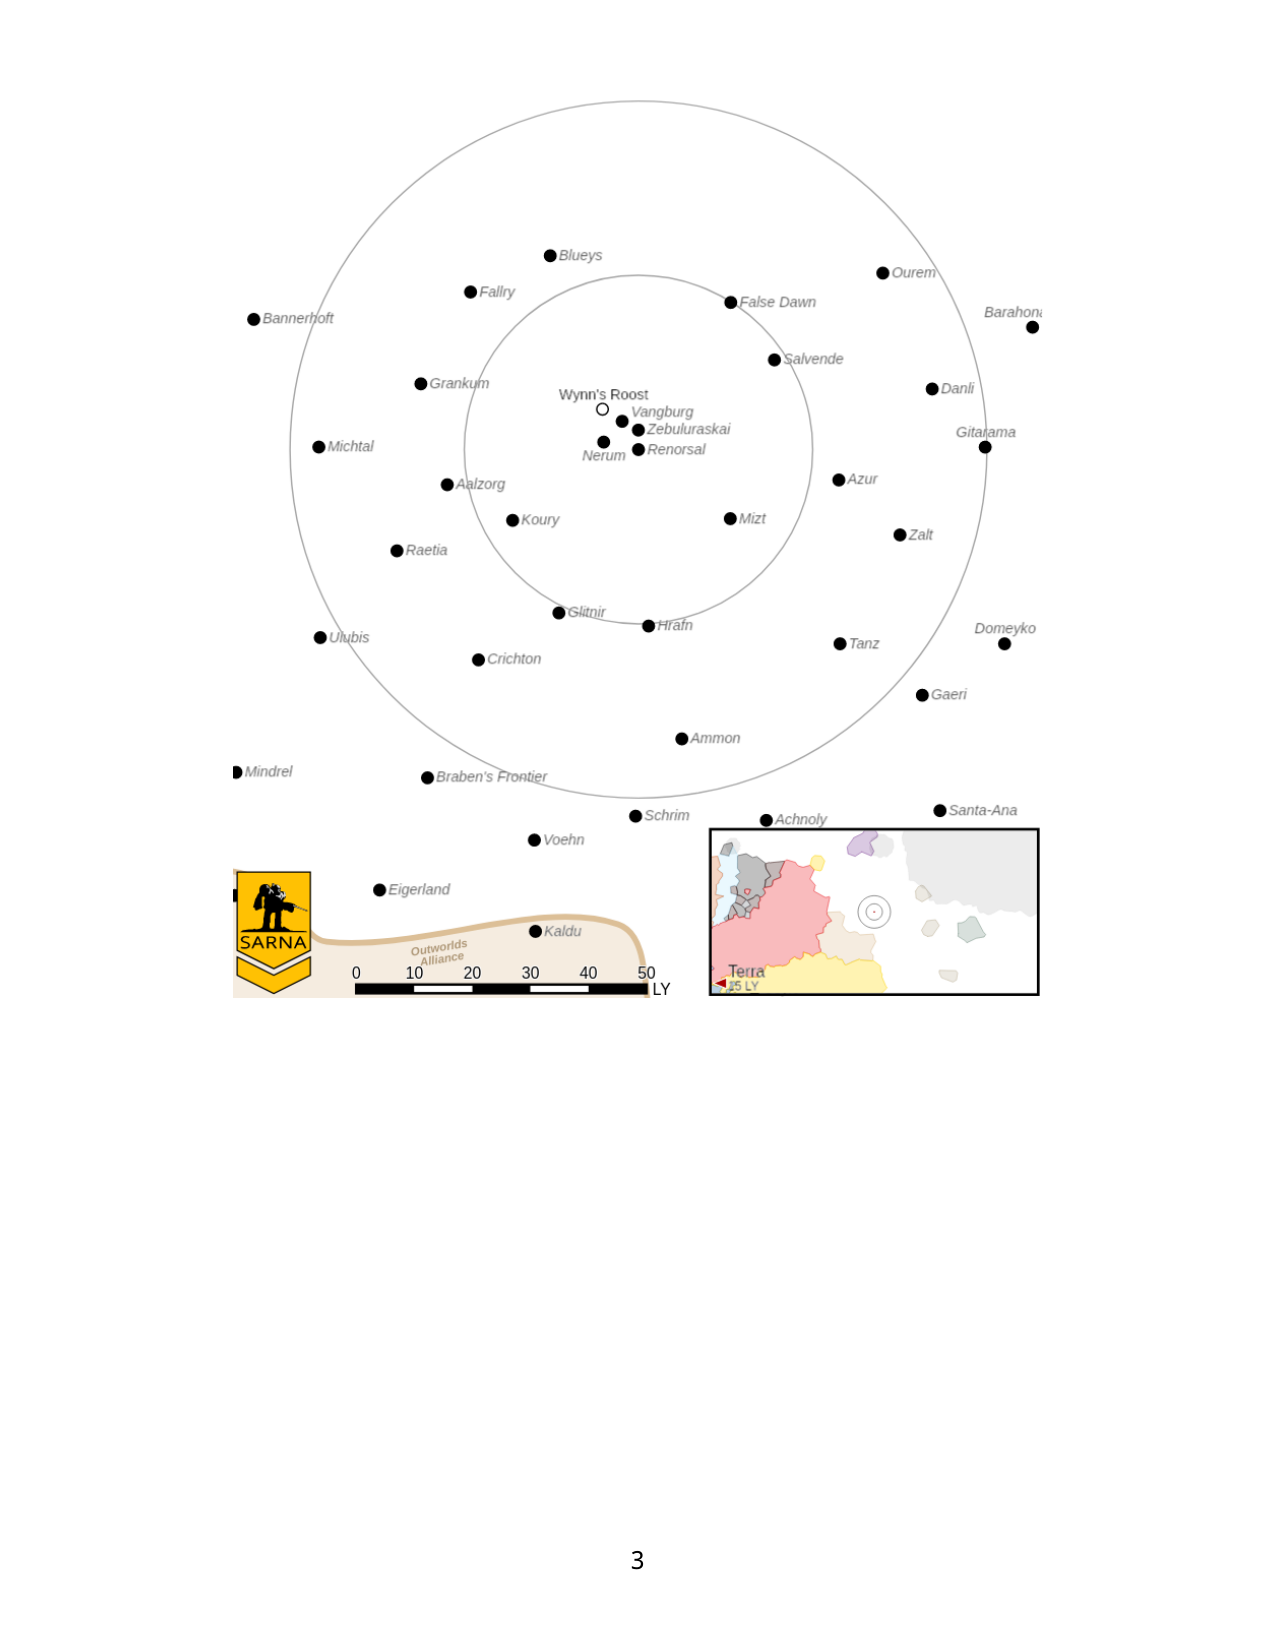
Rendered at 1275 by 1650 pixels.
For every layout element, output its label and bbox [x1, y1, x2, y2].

picture [233, 73, 1043, 998]
